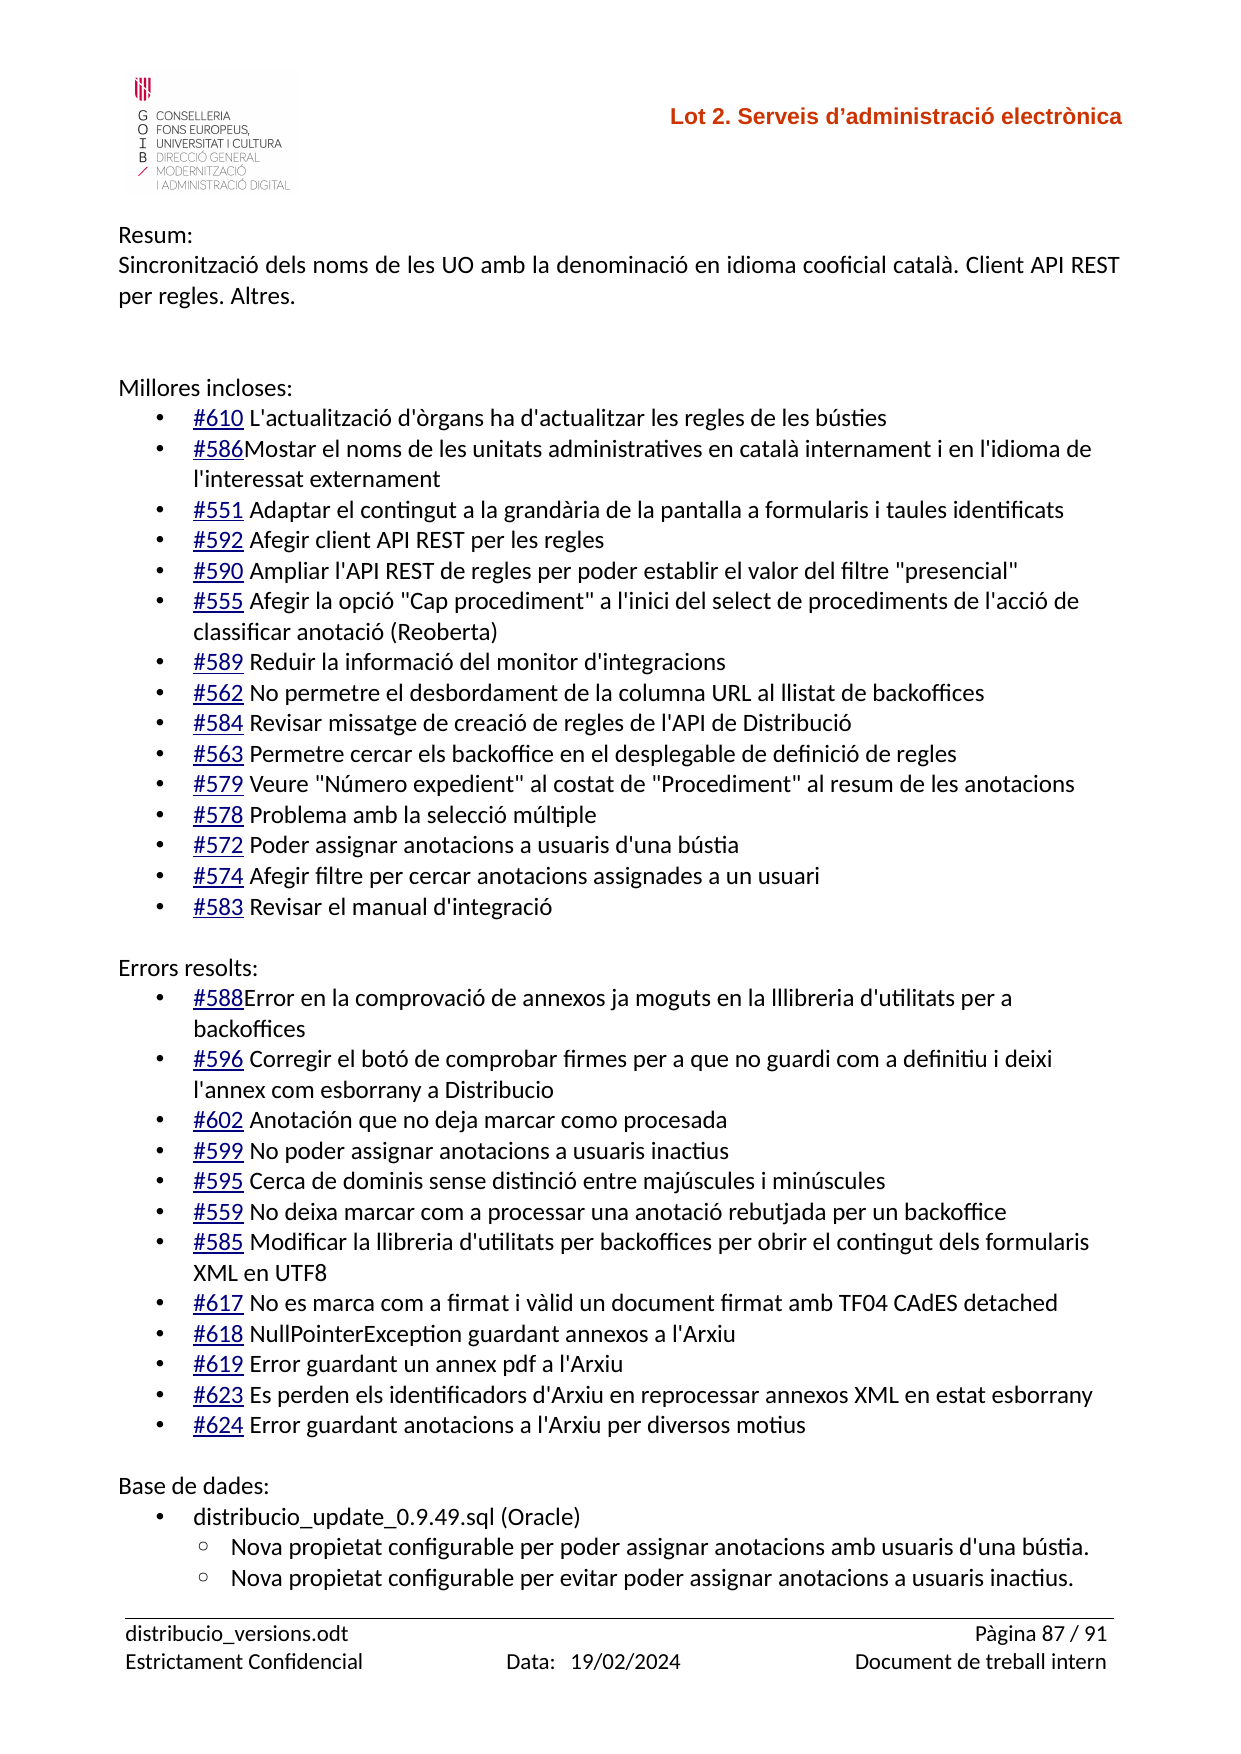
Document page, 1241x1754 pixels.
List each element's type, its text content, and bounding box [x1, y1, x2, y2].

text Errors resolts: [118, 952, 1122, 982]
list Nova propietat configurable per poder assignar anotacions amb usuaris d'una bústia. [193, 1532, 1122, 1562]
list #617 No es marca com a firmat i vàlid un document firmat amb TF04 CAdES detached [156, 1287, 1122, 1318]
list #610 L'actualització d'òrgans ha d'actualitzar les regles de les bústies [156, 402, 1122, 433]
text Millores incloses: [118, 372, 1122, 402]
list distribucio_update_0.9.49.sql (Oracle) [156, 1501, 1122, 1532]
list #624 Error guardant anotacions a l'Arxiu per diversos motius [156, 1409, 1122, 1440]
list #559 No deixa marcar com a processar una anotació rebutjada per un backoffice [156, 1196, 1122, 1226]
list #583 Revisar el manual d'integració [156, 891, 1122, 921]
text Sincronització dels noms de les UO amb la denominació en idioma cooficial català. Client API REST per regles. Altres. [118, 250, 1122, 311]
list #589 Reduir la informació del monitor d'integracions [156, 646, 1122, 677]
text Base de dades: [118, 1471, 1122, 1501]
list #623 Es perden els identificadors d'Arxiu en reprocessar annexos XML en estat esborrany [156, 1379, 1122, 1409]
list #579 Veure "Número expedient" al costat de "Procediment" al resum de les anotacions [156, 768, 1122, 799]
list #619 Error guardant un annex pdf a l'Arxiu [156, 1348, 1122, 1379]
text Resum: [118, 219, 1122, 250]
list #599 No poder assignar anotacions a usuaris inactius [156, 1135, 1122, 1165]
list #584 Revisar missatge de creació de regles de l'API de Distribució [156, 707, 1122, 738]
list #618 NullPointerException guardant annexos a l'Arxiu [156, 1318, 1122, 1348]
list #562 No permetre el desbordament de la columna URL al llistat de backoffices [156, 677, 1122, 707]
list #578 Problema amb la selecció múltiple [156, 799, 1122, 829]
list #585 Modificar la llibreria d'utilitats per backoffices per obrir el contingut dels formularis XML en UTF8 [156, 1226, 1122, 1287]
list Nova propietat configurable per evitar poder assignar anotacions a usuaris inactius. [193, 1562, 1122, 1593]
list #572 Poder assignar anotacions a usuaris d'una bústia [156, 829, 1122, 860]
list #563 Permetre cercar els backoffice en el desplegable de definició de regles [156, 738, 1122, 768]
list #588Error en la comprovació de annexos ja moguts en la lllibreria d'utilitats per a backoffices [156, 982, 1122, 1043]
list #596 Corregir el botó de comprobar firmes per a que no guardi com a definitiu i deixi l'annex com esborrany a Distribucio [156, 1043, 1122, 1104]
list #592 Afegir client API REST per les regles [156, 524, 1122, 555]
list #551 Adaptar el contingut a la grandària de la pantalla a formularis i taules identificats [156, 494, 1122, 524]
list #574 Afegir filtre per cercar anotacions assignades a un usuari [156, 860, 1122, 891]
list #590 Ampliar l'API REST de regles per poder establir el valor del filtre "presencial" [156, 555, 1122, 585]
list #586Mostar el noms de les unitats administratives en català internament i en l'idioma de l'interessat externament [156, 433, 1122, 494]
list #602 Anotación que no deja marcar como procesada [156, 1104, 1122, 1135]
list #595 Cerca de dominis sense distinció entre majúscules i minúscules [156, 1165, 1122, 1196]
list #555 Afegir la opció "Cap procediment" a l'inici del select de procediments de l'acció de classificar anotació (Reoberta) [156, 585, 1122, 646]
picture [126, 70, 299, 197]
